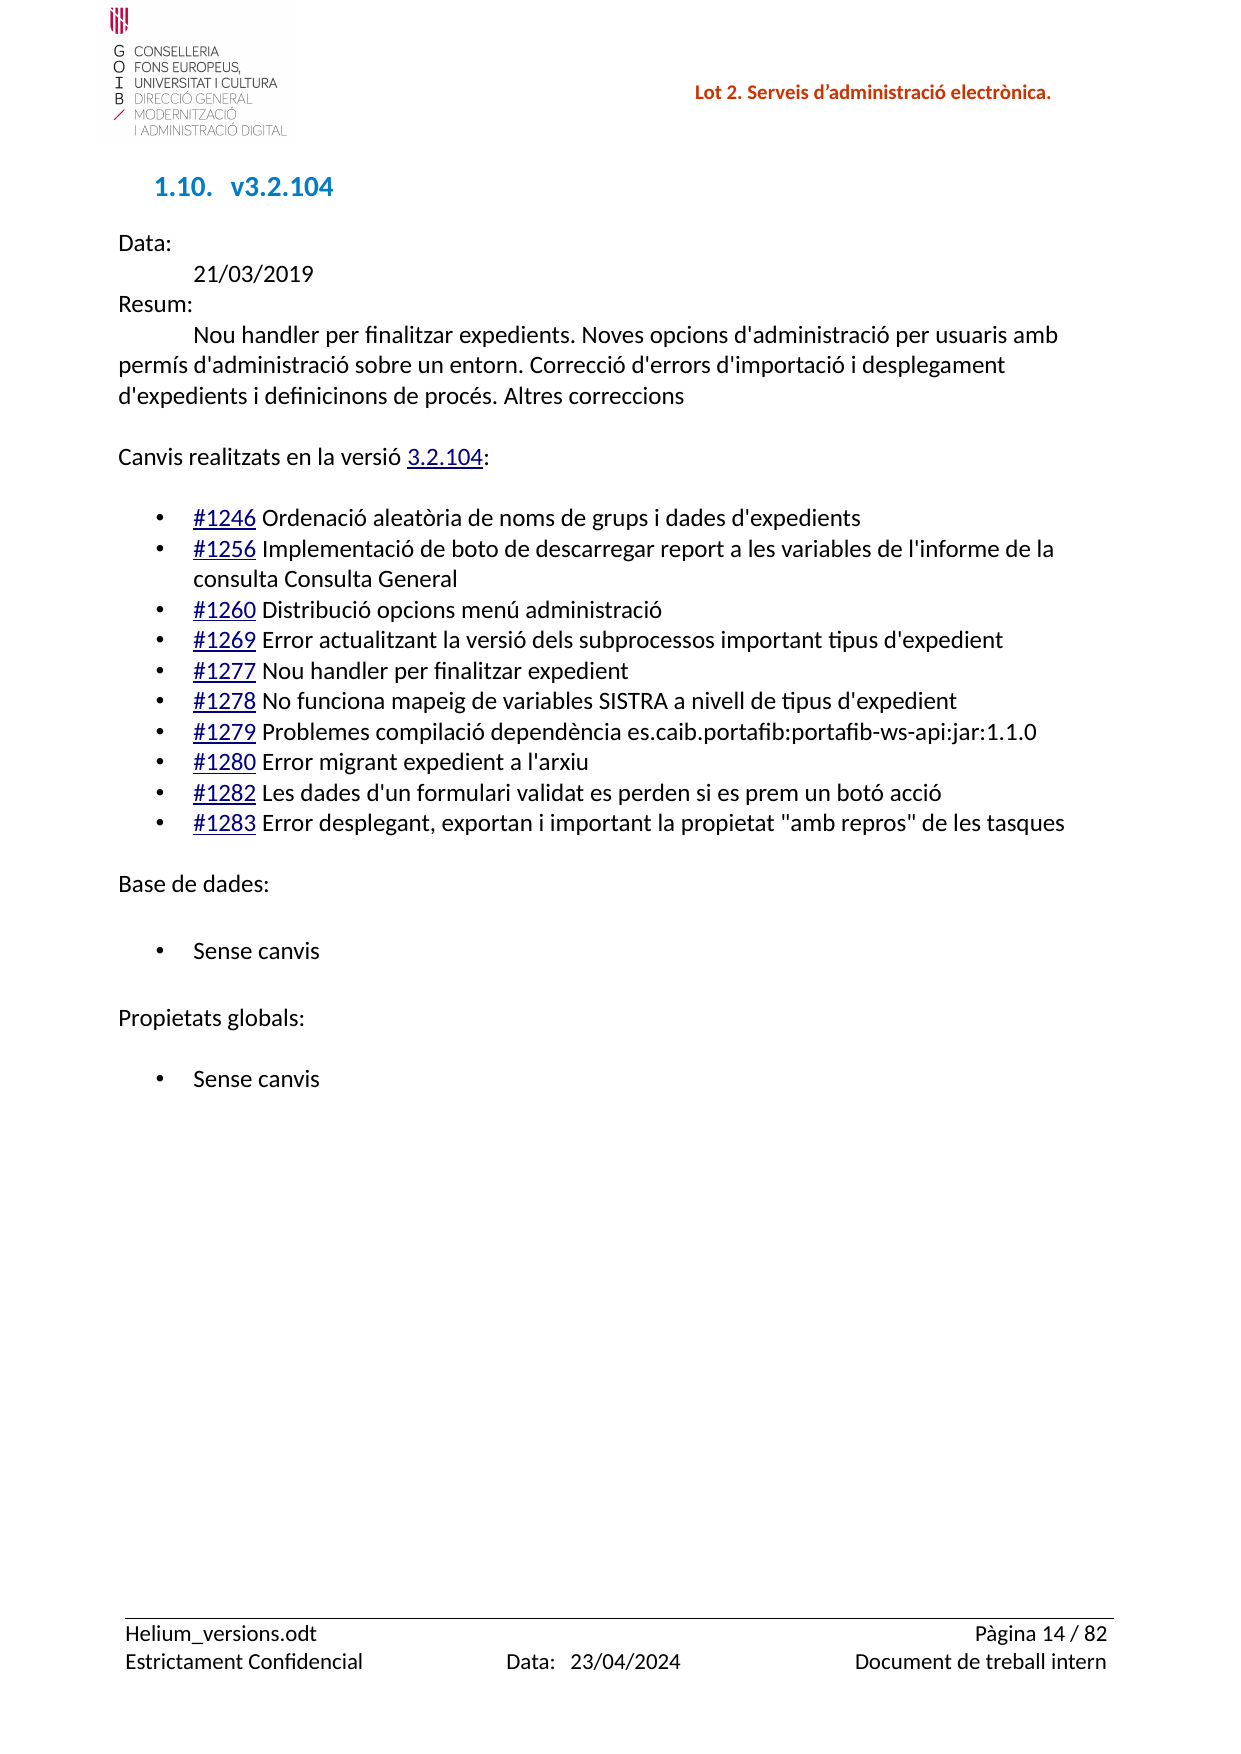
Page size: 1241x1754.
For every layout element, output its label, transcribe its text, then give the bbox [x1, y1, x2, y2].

list #1256 Implementació de boto de descarregar report a les variables de l'informe de la consulta Consulta General [156, 533, 1122, 594]
list #1246 Ordenació aleatòria de noms de grups i dades d'expedients [156, 502, 1122, 533]
list #1269 Error actualitzant la versió dels subprocessos important tipus d'expedient [156, 624, 1122, 655]
text Data: [118, 228, 1122, 258]
list #1278 No funciona mapeig de variables SISTRA a nivell de tipus d'expedient [156, 685, 1122, 716]
list Sense canvis [156, 1063, 1122, 1094]
subtitle v3.2.104 [153, 168, 1122, 204]
text 21/03/2019 [118, 258, 1122, 289]
list #1282 Les dades d'un formulari validat es perden si es prem un botó acció [156, 777, 1122, 807]
text Canvis realitzats en la versió 3.2.104: [118, 441, 1122, 472]
picture [100, 0, 297, 144]
list #1260 Distribució opcions menú administració [156, 594, 1122, 624]
text Base de dades: [118, 868, 1122, 899]
text Propietats globals: [118, 1002, 1122, 1033]
text Resum: [118, 289, 1122, 319]
list #1279 Problemes compilació dependència es.caib.portafib:portafib-ws-api:jar:1.1.0 [156, 716, 1122, 746]
list #1280 Error migrant expedient a l'arxiu [156, 746, 1122, 777]
list #1283 Error desplegant, exportan i important la propietat "amb repros" de les tasques [156, 807, 1122, 838]
text Nou handler per finalitzar expedients. Noves opcions d'administració per usuaris amb permís d'administració sobre un entorn. Correcció d'errors d'importació i desplegament d'expedients i definicinons de procés. Altres correccions [118, 319, 1122, 411]
list Sense canvis [156, 936, 1122, 966]
list #1277 Nou handler per finalitzar expedient [156, 655, 1122, 685]
